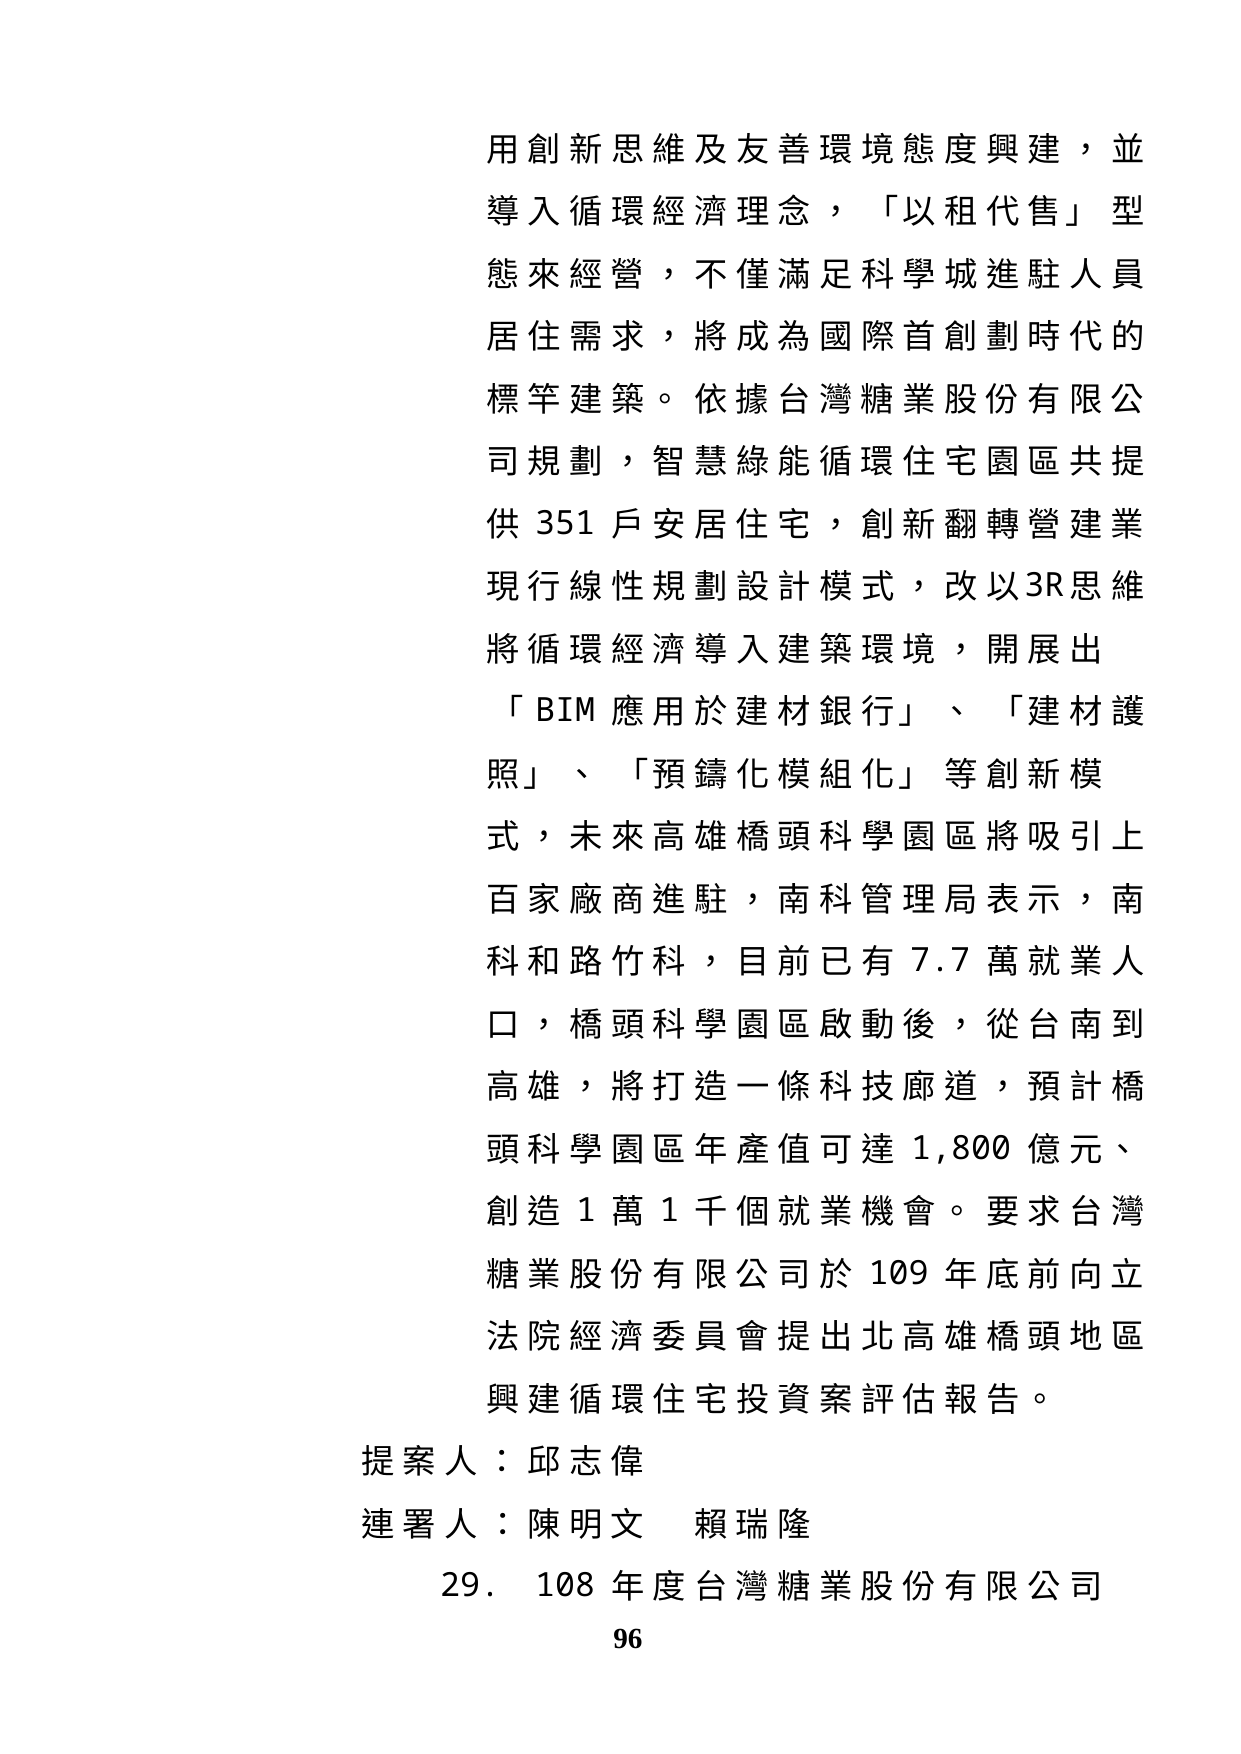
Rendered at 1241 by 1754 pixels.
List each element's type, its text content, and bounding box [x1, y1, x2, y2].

list 108年度台灣糖業股份有限公司 [416, 1542, 1148, 1605]
text 提案人：邱志偉 [242, 1417, 1148, 1480]
text 連署人：陳明文 賴瑞隆 [242, 1480, 1148, 1542]
list 用創新思維及友善環境態度興建，並導入循環經濟理念，「以租代售」型態來經營，不僅滿足科學城進駐人員居住需求，將成為國際首創劃時代的標竿建築。依據台灣糖業股份有限公司規劃，智慧綠能循環住宅園區共提供351戶安居住宅，創新翻轉營建業現行線性規劃設計模式，改以3R思維將循環經濟導入建築環境，開展出「BIM應用於建材銀行」、「建材護照」、「預鑄化模組化」等創新模式，未來高雄橋頭科學園區將吸引上百家廠商進駐，南科管理局表示，南科和路竹科，目前已有7.7萬就業人口，橋頭科學園區啟動後，從台南到高雄，將打造一條科技廊道，預計橋頭科學園區年產值可達1,800億元、創造1萬1千個就業機會。要求台灣糖業股份有限公司於109年底前向立法院經濟委員會提出北高雄橋頭地區興建循環住宅投資案評估報告。 [416, 105, 1148, 1417]
